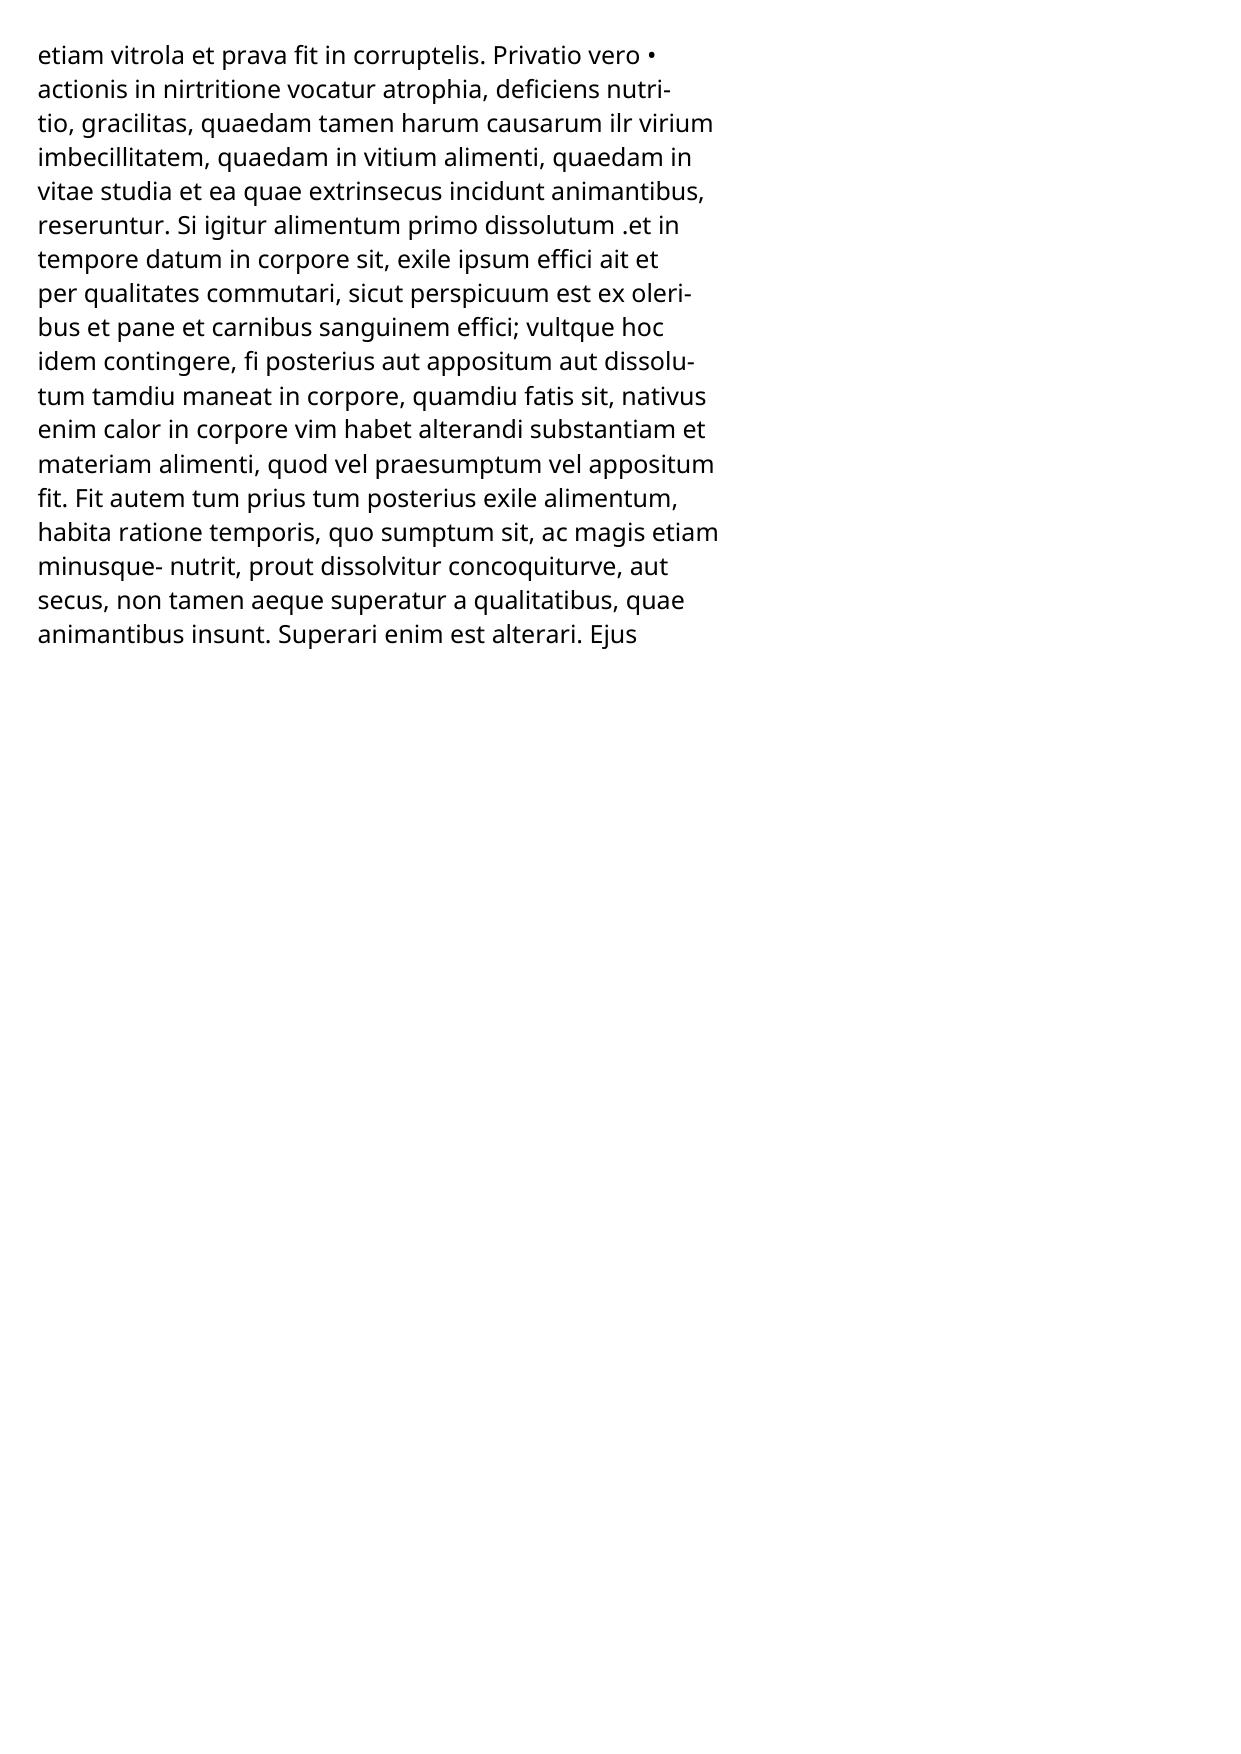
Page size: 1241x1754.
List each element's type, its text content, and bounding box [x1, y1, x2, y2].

text etiam vitrola et prava fit in corruptelis. Privatio vero • actionis in nirtritione vocatur atrophia, deficiens nutri- tio, gracilitas, quaedam tamen harum causarum ilr virium imbecillitatem, quaedam in vitium alimenti, quaedam in vitae studia et ea quae extrinsecus incidunt animantibus, reseruntur. Si igitur alimentum primo dissolutum .et in tempore datum in corpore sit, exile ipsum effici ait et per qualitates commutari, sicut perspicuum est ex oleri- bus et pane et carnibus sanguinem effici; vultque hoc idem contingere, fi posterius aut appositum aut dissolu- tum tamdiu maneat in corpore, quamdiu fatis sit, nativus enim calor in corpore vim habet alterandi substantiam et materiam alimenti, quod vel praesumptum vel appositum fit. Fit autem tum prius tum posterius exile alimentum, habita ratione temporis, quo sumptum sit, ac magis etiam minusque- nutrit, prout dissolvitur concoquiturve, aut secus, non tamen aeque superatur a qualitatibus, quae animantibus insunt. Superari enim est alterari. Ejus [37, 37, 1203, 651]
